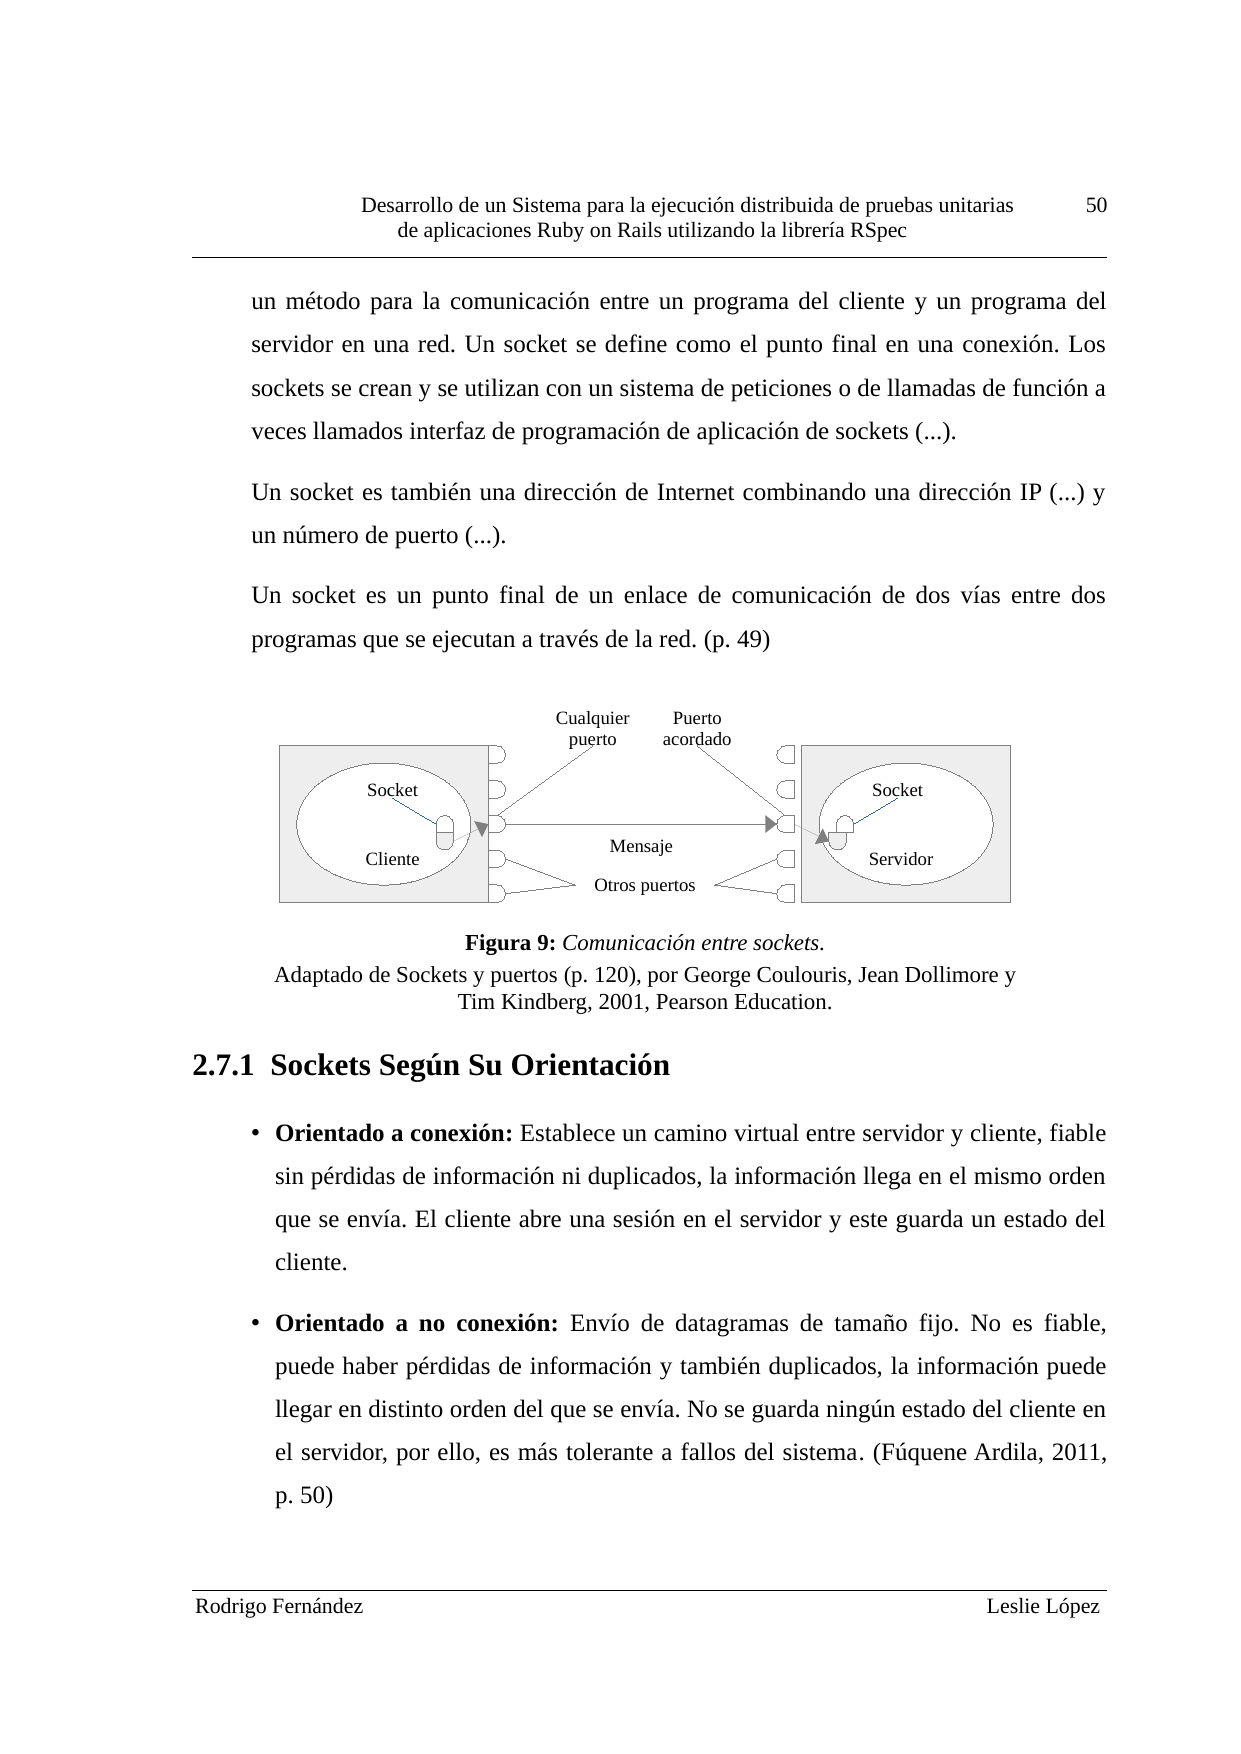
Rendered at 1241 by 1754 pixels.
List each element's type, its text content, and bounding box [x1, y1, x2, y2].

list Orientado a no conexión: Envío de datagramas de tamaño fijo. No es fiable, puede haber pérdidas de información y también duplicados, la información puede llegar en distinto orden del que se envía. No se guarda ningún estado del cliente en el servidor, por ello, es más tolerante a fallos del sistema. (Fúquene Ardila, 2011, p. 50)⁠ [251, 1308, 1107, 1509]
text Figura 9: Comunicación entre sockets. [257, 929, 1033, 955]
text Un socket es un punto final de un enlace de comunicación de dos vías entre dos programas que se ejecutan a través de la red. (p. 49) [251, 581, 1107, 652]
text Adaptado de Sockets y puertos (p. 120), por George Coulouris, Jean Dollimore y Tim Kindberg, 2001, Pearson Education. [257, 961, 1033, 1014]
text un método para la comunicación entre un programa del cliente y un programa del servidor en una red. Un socket se define como el punto final en una conexión. Los sockets se crean y se utilizan con un sistema de peticiones o de llamadas de función a veces llamados interfaz de programación de aplicación de sockets (...). [251, 286, 1107, 444]
subtitle Sockets según su orientación [192, 1046, 1107, 1082]
text Un socket es también una dirección de Internet combinando una dirección IP (...) y un número de puerto (...). [251, 477, 1107, 548]
list Orientado a conexión: Establece un camino virtual entre servidor y cliente, fiable sin pérdidas de información ni duplicados, la información llega en el mismo orden que se envía. El cliente abre una sesión en el servidor y este guarda un estado del cliente. [251, 1118, 1107, 1276]
